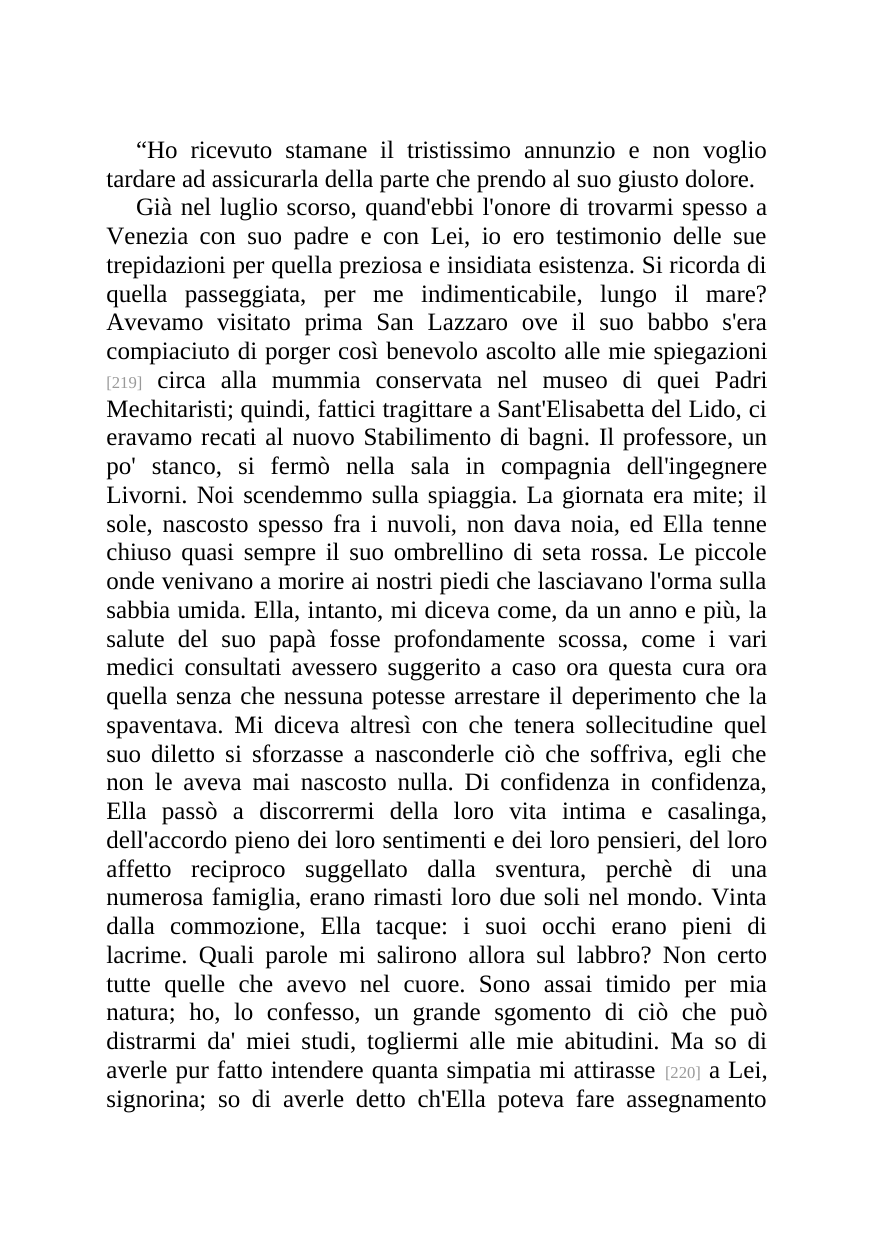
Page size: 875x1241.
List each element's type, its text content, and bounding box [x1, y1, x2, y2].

text Già nel luglio scorso, quand'ebbi l'onore di trovarmi spesso a Venezia con suo padre e con Lei, io ero testimonio delle sue trepidazioni per quella preziosa e insidiata esistenza. Si ricorda di quella passeggiata, per me indimenticabile, lungo il mare? Avevamo visitato prima San Lazzaro ove il suo babbo s'era compiaciuto di porger così benevolo ascolto alle mie spiegazioni [219] circa alla mummia conservata nel museo di quei Padri Mechitaristi; quindi, fattici tragittare a Sant'Elisabetta del Lido, ci eravamo recati al nuovo Stabilimento di bagni. Il professore, un po' stanco, si fermò nella sala in compagnia dell'ingegnere Livorni. Noi scendemmo sulla spiaggia. La giornata era mite; il sole, nascosto spesso fra i nuvoli, non dava noia, ed Ella tenne chiuso quasi sempre il suo ombrellino di seta rossa. Le piccole onde venivano a morire ai nostri piedi che lasciavano l'orma sulla sabbia umida. Ella, intanto, mi diceva come, da un anno e più, la salute del suo papà fosse profondamente scossa, come i vari medici consultati avessero suggerito a caso ora questa cura ora quella senza che nessuna potesse arrestare il deperimento che la spaventava. Mi diceva altresì con che tenera sollecitudine quel suo diletto si sforzasse a nasconderle ciò che soffriva, egli che non le aveva mai nascosto nulla. Di confidenza in confidenza, Ella passò a discorrermi della loro vita intima e casalinga, dell'accordo pieno dei loro sentimenti e dei loro pensieri, del loro affetto reciproco suggellato dalla sventura, perchè di una numerosa famiglia, erano rimasti loro due soli nel mondo. Vinta dalla commozione, Ella tacque: i suoi occhi erano pieni di lacrime. Quali parole mi salirono allora sul labbro? Non certo tutte quelle che avevo nel cuore. Sono assai timido per mia natura; ho, lo confesso, un grande sgomento di ciò che può distrarmi da' miei studi, togliermi alle mie abitudini. Ma so di averle pur fatto intendere quanta simpatia mi attirasse [220] a Lei, signorina; so di averle detto ch'Ella poteva fare assegnamento [106, 192, 768, 1112]
text “Ho ricevuto stamane il tristissimo annunzio e non voglio tardare ad assicurarla della parte che prendo al suo giusto dolore. [106, 135, 768, 192]
